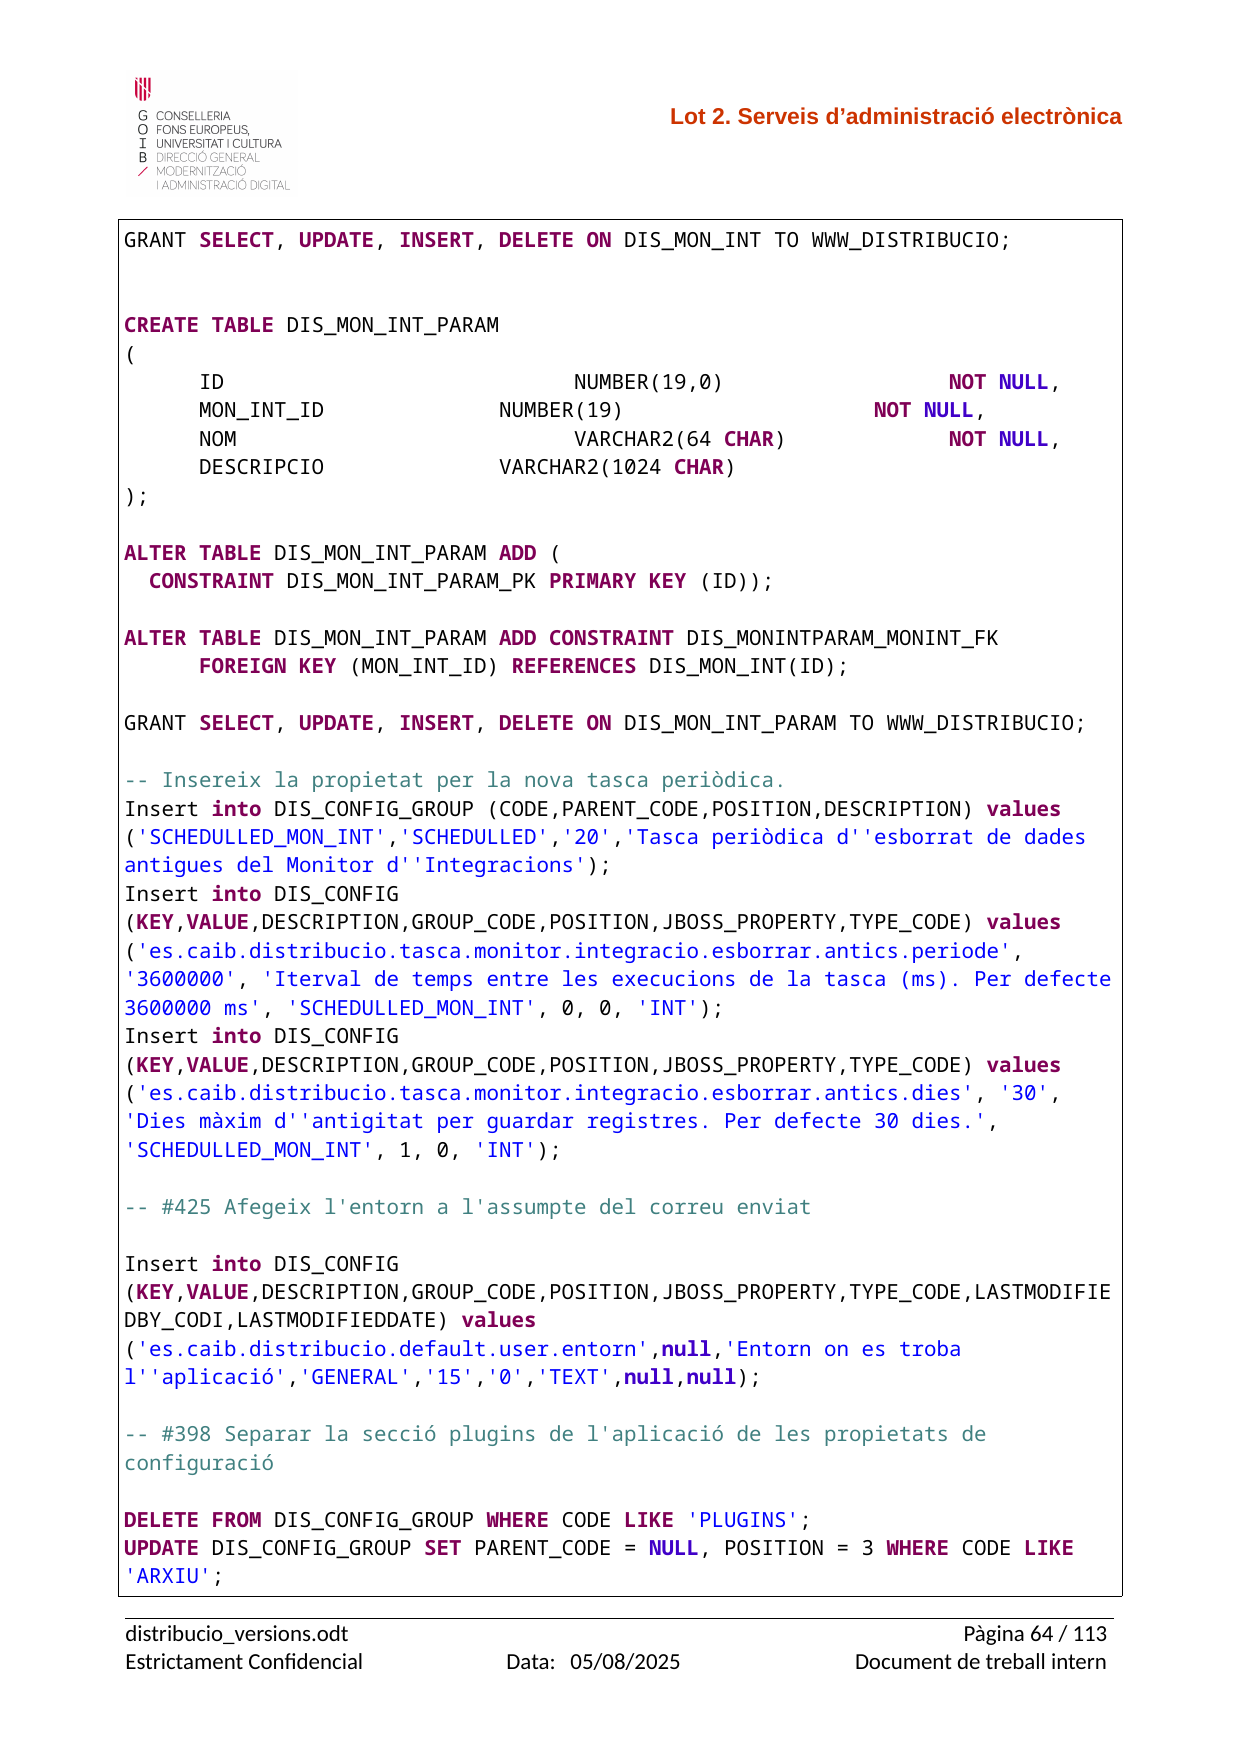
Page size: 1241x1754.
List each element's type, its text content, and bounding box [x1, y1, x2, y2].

table_header GRANT SELECT, UPDATE, INSERT, DELETE ON DIS_MON_INT TO WWW_DISTRIBUCIO; CREATE TABLE DIS_MON_INT_PARAM ( ID NUMBER(19,0) NOT NULL, MON_INT_ID NUMBER(19) NOT NULL, NOM VARCHAR2(64 CHAR) NOT NULL, DESCRIPCIO VARCHAR2(1024 CHAR) ); ALTER TABLE DIS_MON_INT_PARAM ADD ( CONSTRAINT DIS_MON_INT_PARAM_PK PRIMARY KEY (ID)); ALTER TABLE DIS_MON_INT_PARAM ADD CONSTRAINT DIS_MONINTPARAM_MONINT_FK FOREIGN KEY (MON_INT_ID) REFERENCES DIS_MON_INT(ID); GRANT SELECT, UPDATE, INSERT, DELETE ON DIS_MON_INT_PARAM TO WWW_DISTRIBUCIO; -- Insereix la propietat per la nova tasca periòdica. Insert into DIS_CONFIG_GROUP (CODE,PARENT_CODE,POSITION,DESCRIPTION) values ('SCHEDULLED_MON_INT','SCHEDULLED','20','Tasca periòdica d''esborrat de dades antigues del Monitor d''Integracions'); Insert into DIS_CONFIG (KEY,VALUE,DESCRIPTION,GROUP_CODE,POSITION,JBOSS_PROPERTY,TYPE_CODE) values ('es.caib.distribucio.tasca.monitor.integracio.esborrar.antics.periode', '3600000', 'Iterval de temps entre les execucions de la tasca (ms). Per defecte 3600000 ms', 'SCHEDULLED_MON_INT', 0, 0, 'INT'); Insert into DIS_CONFIG (KEY,VALUE,DESCRIPTION,GROUP_CODE,POSITION,JBOSS_PROPERTY,TYPE_CODE) values ('es.caib.distribucio.tasca.monitor.integracio.esborrar.antics.dies', '30', 'Dies màxim d''antigitat per guardar registres. Per defecte 30 dies.', 'SCHEDULLED_MON_INT', 1, 0, 'INT'); -- #425 Afegeix l'entorn a l'assumpte del correu enviat Insert into DIS_CONFIG (KEY,VALUE,DESCRIPTION,GROUP_CODE,POSITION,JBOSS_PROPERTY,TYPE_CODE,LASTMODIFIEDBY_CODI,LASTMODIFIEDDATE) values ('es.caib.distribucio.default.user.entorn',null,'Entorn on es troba l''aplicació','GENERAL','15','0','TEXT',null,null); -- #398 Separar la secció plugins de l'aplicació de les propietats de configuració DELETE FROM DIS_CONFIG_GROUP WHERE CODE LIKE 'PLUGINS'; UPDATE DIS_CONFIG_GROUP SET PARENT_CODE = NULL, POSITION = 3 WHERE CODE LIKE 'ARXIU'; [119, 220, 1122, 1596]
picture [126, 70, 299, 197]
